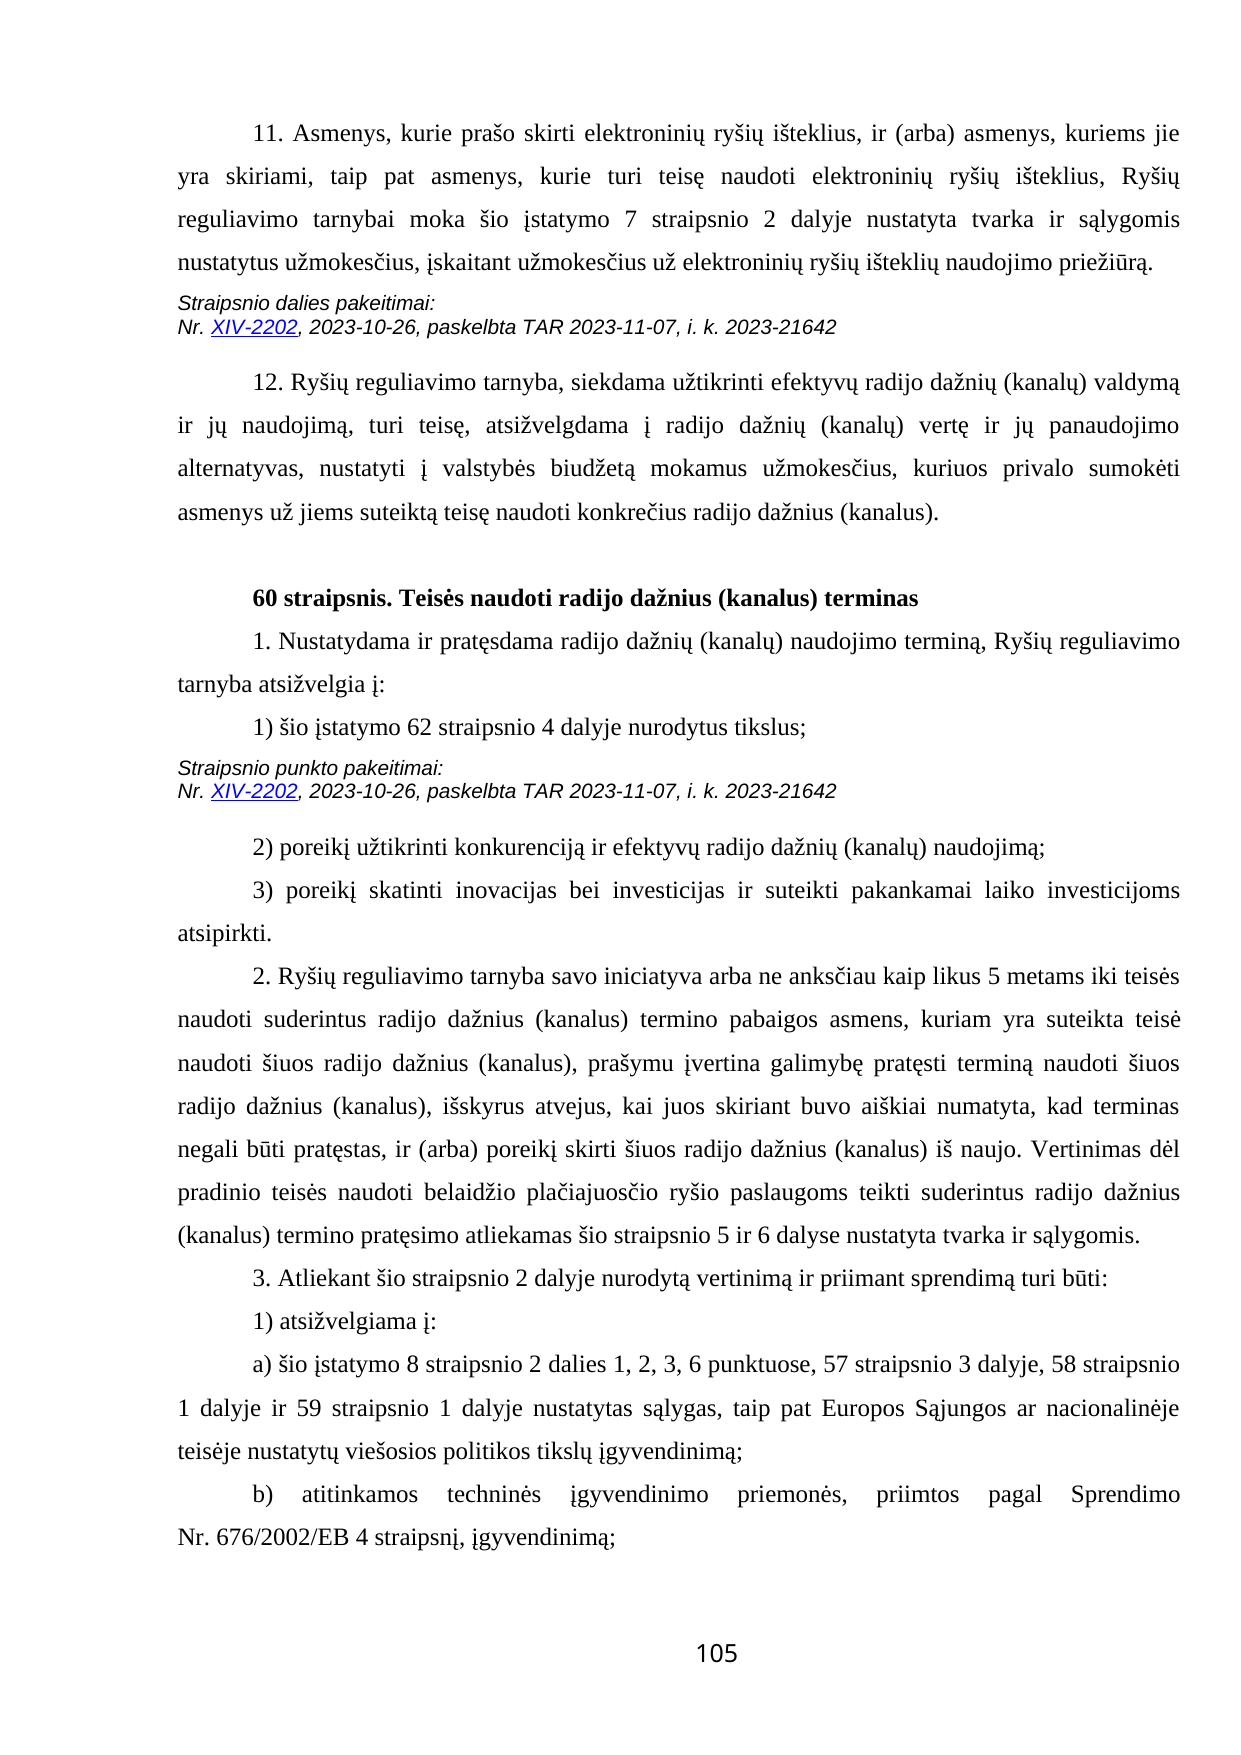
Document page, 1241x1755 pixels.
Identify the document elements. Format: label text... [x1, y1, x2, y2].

text 1) atsižvelgiama į: [177, 1306, 1181, 1335]
text Straipsnio punkto pakeitimai: [177, 755, 1181, 779]
text b) atitinkamos techninės įgyvendinimo priemonės, priimtos pagal Sprendimo Nr. 676/2002/EB 4 straipsnį, įgyvendinimą; [177, 1479, 1181, 1551]
text Straipsnio dalies pakeitimai: [177, 291, 1181, 314]
text 60 straipsnis. Teisės naudoti radijo dažnius (kanalus) terminas [177, 583, 1181, 612]
text 2) poreikį užtikrinti konkurenciją ir efektyvų radijo dažnių (kanalų) naudojimą; [177, 832, 1181, 861]
text 2. Ryšių reguliavimo tarnyba savo iniciatyva arba ne anksčiau kaip likus 5 metams iki teisės naudoti suderintus radijo dažnius (kanalus) termino pabaigos asmens, kuriam yra suteikta teisė naudoti šiuos radijo dažnius (kanalus), prašymu įvertina galimybę pratęsti terminą naudoti šiuos radijo dažnius (kanalus), išskyrus atvejus, kai juos skiriant buvo aiškiai numatyta, kad terminas negali būti pratęstas, ir (arba) poreikį skirti šiuos radijo dažnius (kanalus) iš naujo. Vertinimas dėl pradinio teisės naudoti belaidžio plačiajuosčio ryšio paslaugoms teikti suderintus radijo dažnius (kanalus) termino pratęsimo atliekamas šio straipsnio 5 ir 6 dalyse nustatyta tvarka ir sąlygomis. [177, 961, 1181, 1249]
text 1. Nustatydama ir pratęsdama radijo dažnių (kanalų) naudojimo terminą, Ryšių reguliavimo tarnyba atsižvelgia į: [177, 626, 1181, 698]
text 12. Ryšių reguliavimo tarnyba, siekdama užtikrinti efektyvų radijo dažnių (kanalų) valdymą ir jų naudojimą, turi teisę, atsižvelgdama į radijo dažnių (kanalų) vertę ir jų panaudojimo alternatyvas, nustatyti į valstybės biudžetą mokamus užmokesčius, kuriuos privalo sumokėti asmenys už jiems suteiktą teisę naudoti konkrečius radijo dažnius (kanalus). [177, 367, 1181, 525]
text 1) šio įstatymo 62 straipsnio 4 dalyje nurodytus tikslus; [177, 712, 1181, 741]
text 11. Asmenys, kurie prašo skirti elektroninių ryšių išteklius, ir (arba) asmenys, kuriems jie yra skiriami, taip pat asmenys, kurie turi teisę naudoti elektroninių ryšių išteklius, Ryšių reguliavimo tarnybai moka šio įstatymo 7 straipsnio 2 dalyje nustatyta tvarka ir sąlygomis nustatytus užmokesčius, įskaitant užmokesčius už elektroninių ryšių išteklių naudojimo priežiūrą. [177, 118, 1181, 276]
text Nr. XIV-2202, 2023-10-26, paskelbta TAR 2023-11-07, i. k. 2023-21642 [177, 779, 1181, 803]
text 3. Atliekant šio straipsnio 2 dalyje nurodytą vertinimą ir priimant sprendimą turi būti: [177, 1263, 1181, 1292]
text a) šio įstatymo 8 straipsnio 2 dalies 1, 2, 3, 6 punktuose, 57 straipsnio 3 dalyje, 58 straipsnio 1 dalyje ir 59 straipsnio 1 dalyje nustatytas sąlygas, taip pat Europos Sąjungos ar nacionalinėje teisėje nustatytų viešosios politikos tikslų įgyvendinimą; [177, 1349, 1181, 1464]
text Nr. XIV-2202, 2023-10-26, paskelbta TAR 2023-11-07, i. k. 2023-21642 [177, 314, 1181, 338]
text 3) poreikį skatinti inovacijas bei investicijas ir suteikti pakankamai laiko investicijoms atsipirkti. [177, 875, 1181, 947]
